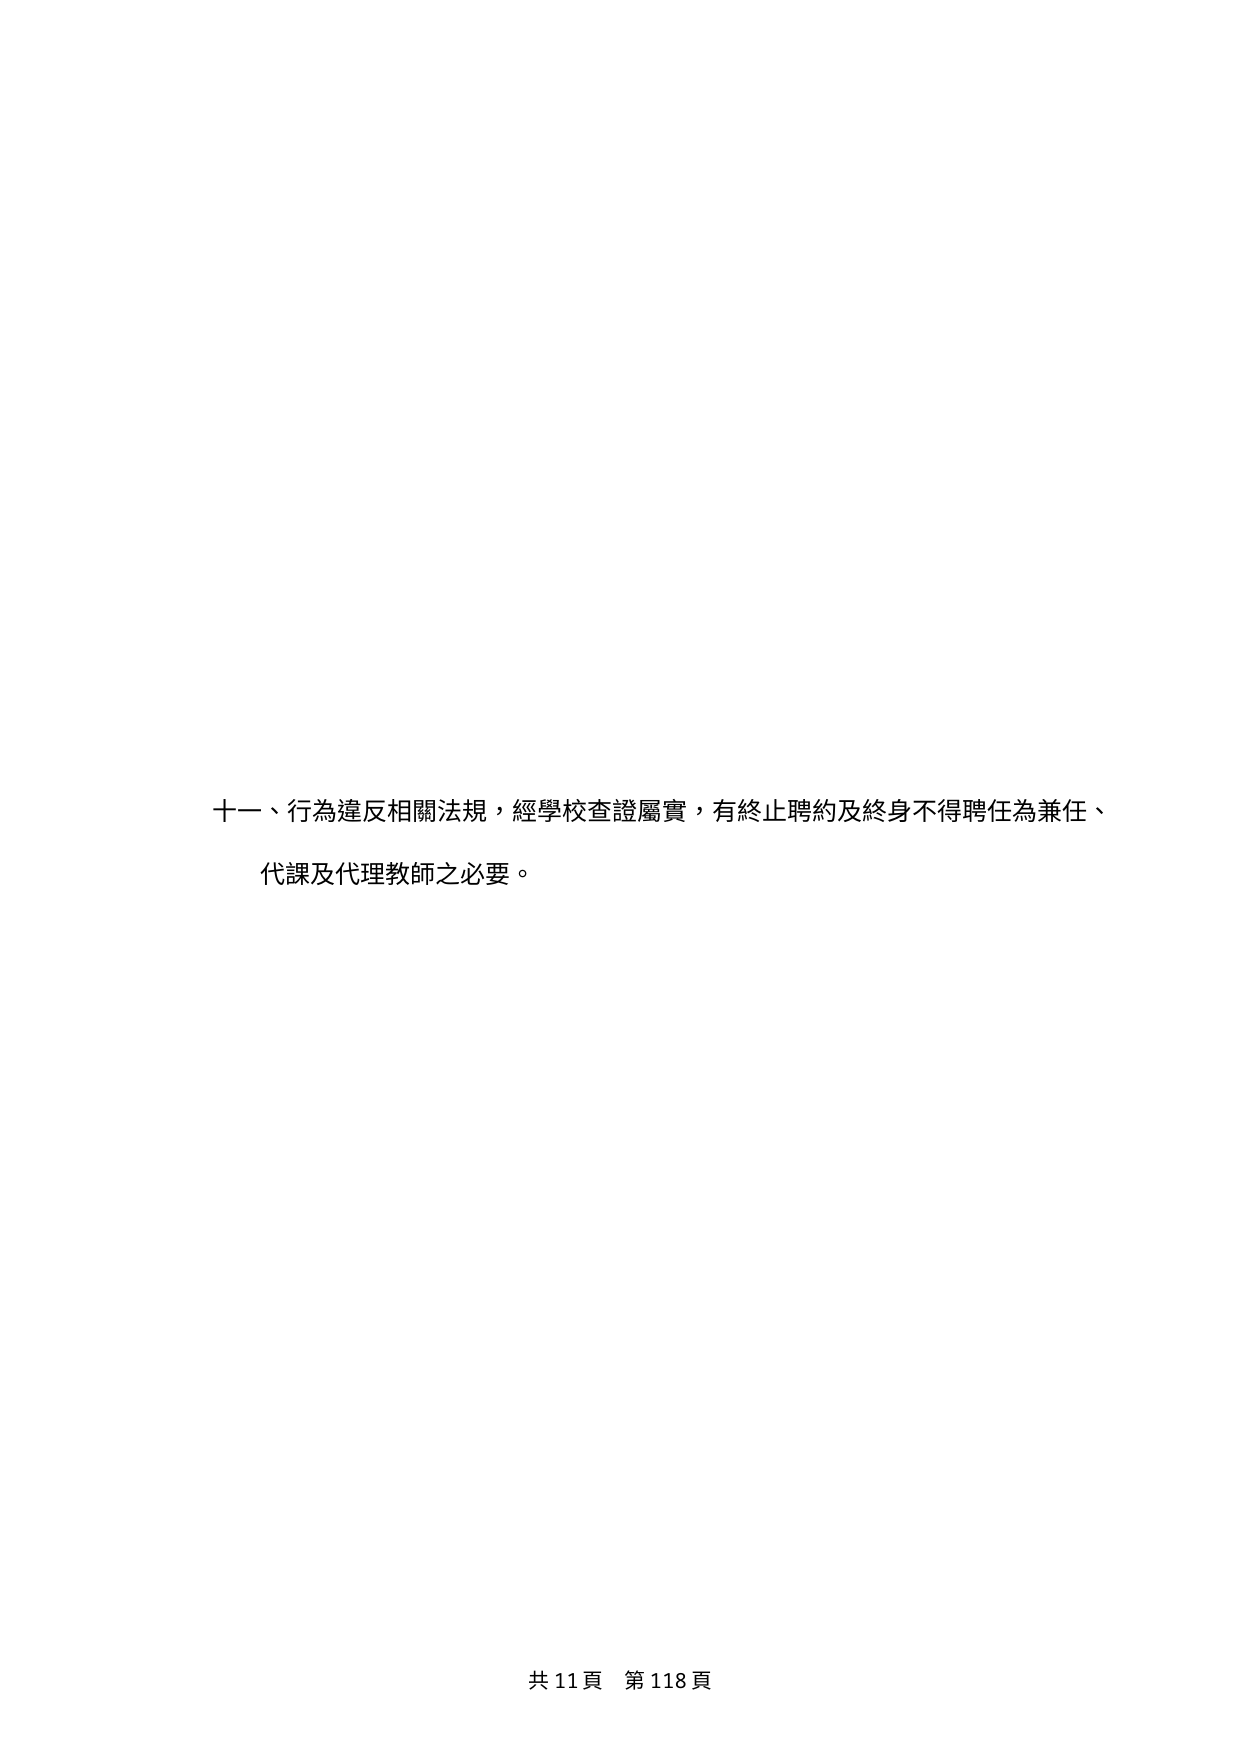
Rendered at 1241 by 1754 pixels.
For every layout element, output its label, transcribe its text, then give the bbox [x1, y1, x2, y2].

text 十一、行為違反相關法規，經學校查證屬實，有終止聘約及終身不得聘任為兼任、代課及代理教師之必要。 [212, 768, 1128, 893]
